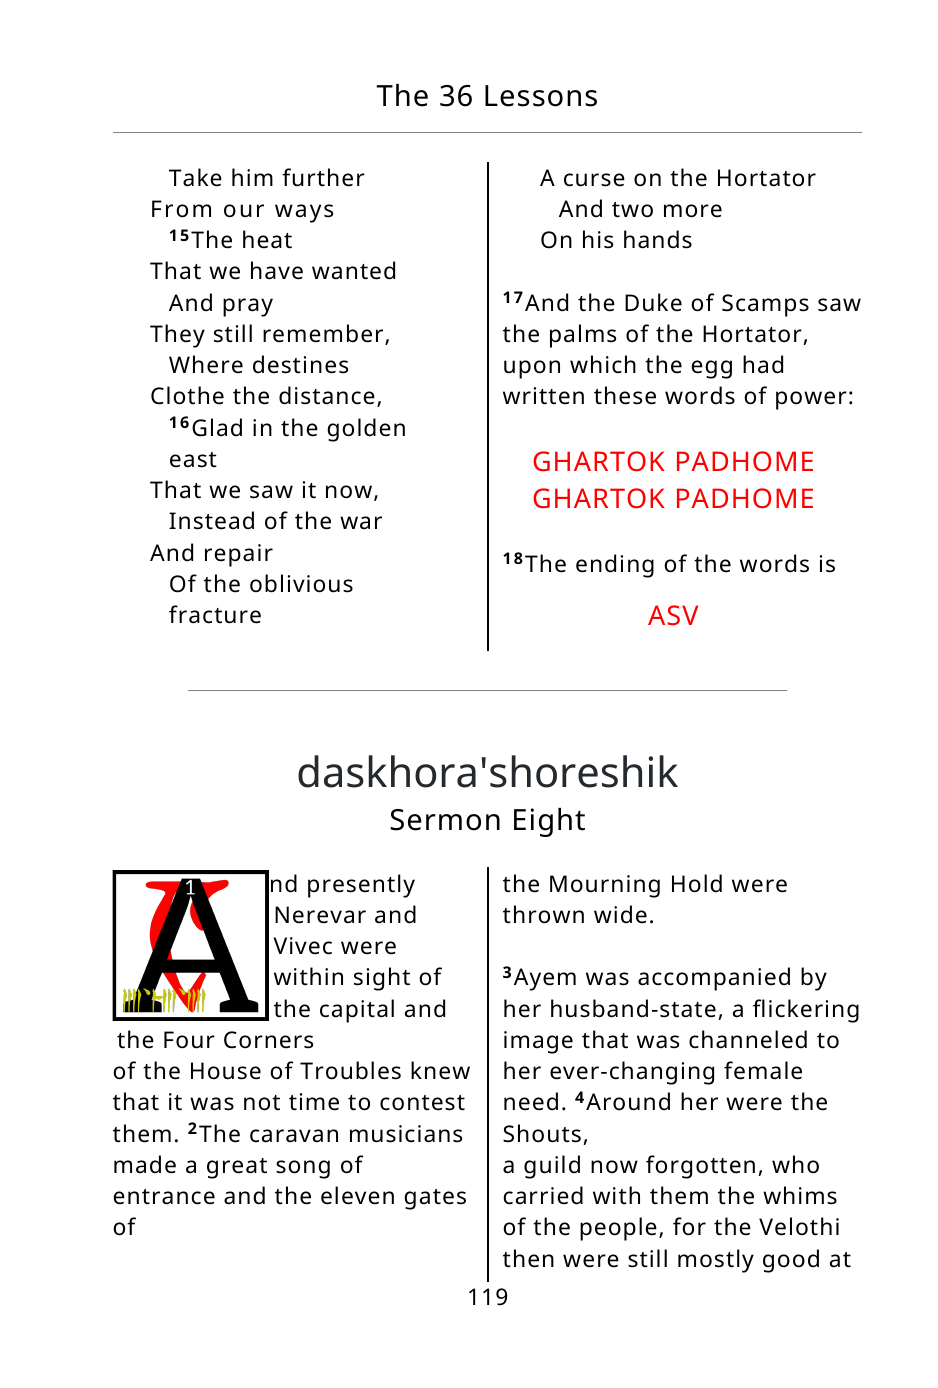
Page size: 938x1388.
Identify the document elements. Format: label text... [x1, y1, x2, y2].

text 16Glad in the golden east [169, 412, 454, 474]
text within sight of [269, 961, 472, 992]
text Vivec were [269, 930, 472, 961]
text Sermon Eight [112, 799, 862, 839]
picture [112, 870, 269, 1021]
text 18The ending of the words is [502, 548, 862, 579]
text And two more [559, 193, 844, 224]
text 3Ayem was accompanied by her husband-state, a flickering image that was channeled to her ever-changing female need. 4Around her were the Shouts, a guild now forgotten, who carried with them the whims of the people, for the Velothi then were still mostly good at [502, 961, 862, 1274]
subtitle daskhora'shoreshik [112, 743, 862, 799]
text That we saw it now, [150, 474, 454, 505]
text From our ways [150, 193, 454, 224]
text ASV [502, 596, 844, 633]
text 17And the Duke of Scamps saw the palms of the Hortator, upon which the egg had written these words of power: [502, 287, 862, 412]
text of the House of Troubles knew that it was not time to contest them. 2The caravan musicians made a great song of entrance and the eleven gates of [112, 1055, 472, 1242]
text Nerevar and [269, 899, 472, 930]
text the capital and [112, 992, 472, 1024]
text GHARTOK PADHOME [502, 443, 844, 480]
text GHARTOK PADHOME [502, 480, 844, 517]
text the Four Corners [112, 1024, 472, 1055]
text Where destines [169, 349, 454, 380]
text On his hands [540, 224, 844, 255]
text nd presently [112, 867, 472, 899]
text And pray [169, 287, 454, 318]
text Of the oblivious fracture [169, 568, 454, 630]
text A curse on the Hortator [540, 162, 844, 193]
text That we have wanted [150, 255, 454, 287]
text They still remember, [150, 318, 454, 349]
text 15The heat [169, 224, 454, 255]
text the Mourning Hold were thrown wide. [502, 867, 862, 930]
text And repair [150, 537, 454, 568]
text Instead of the war [169, 505, 454, 537]
text The 36 Lessons [112, 75, 862, 115]
text Take him further [169, 162, 454, 193]
text Clothe the distance, [150, 380, 454, 412]
